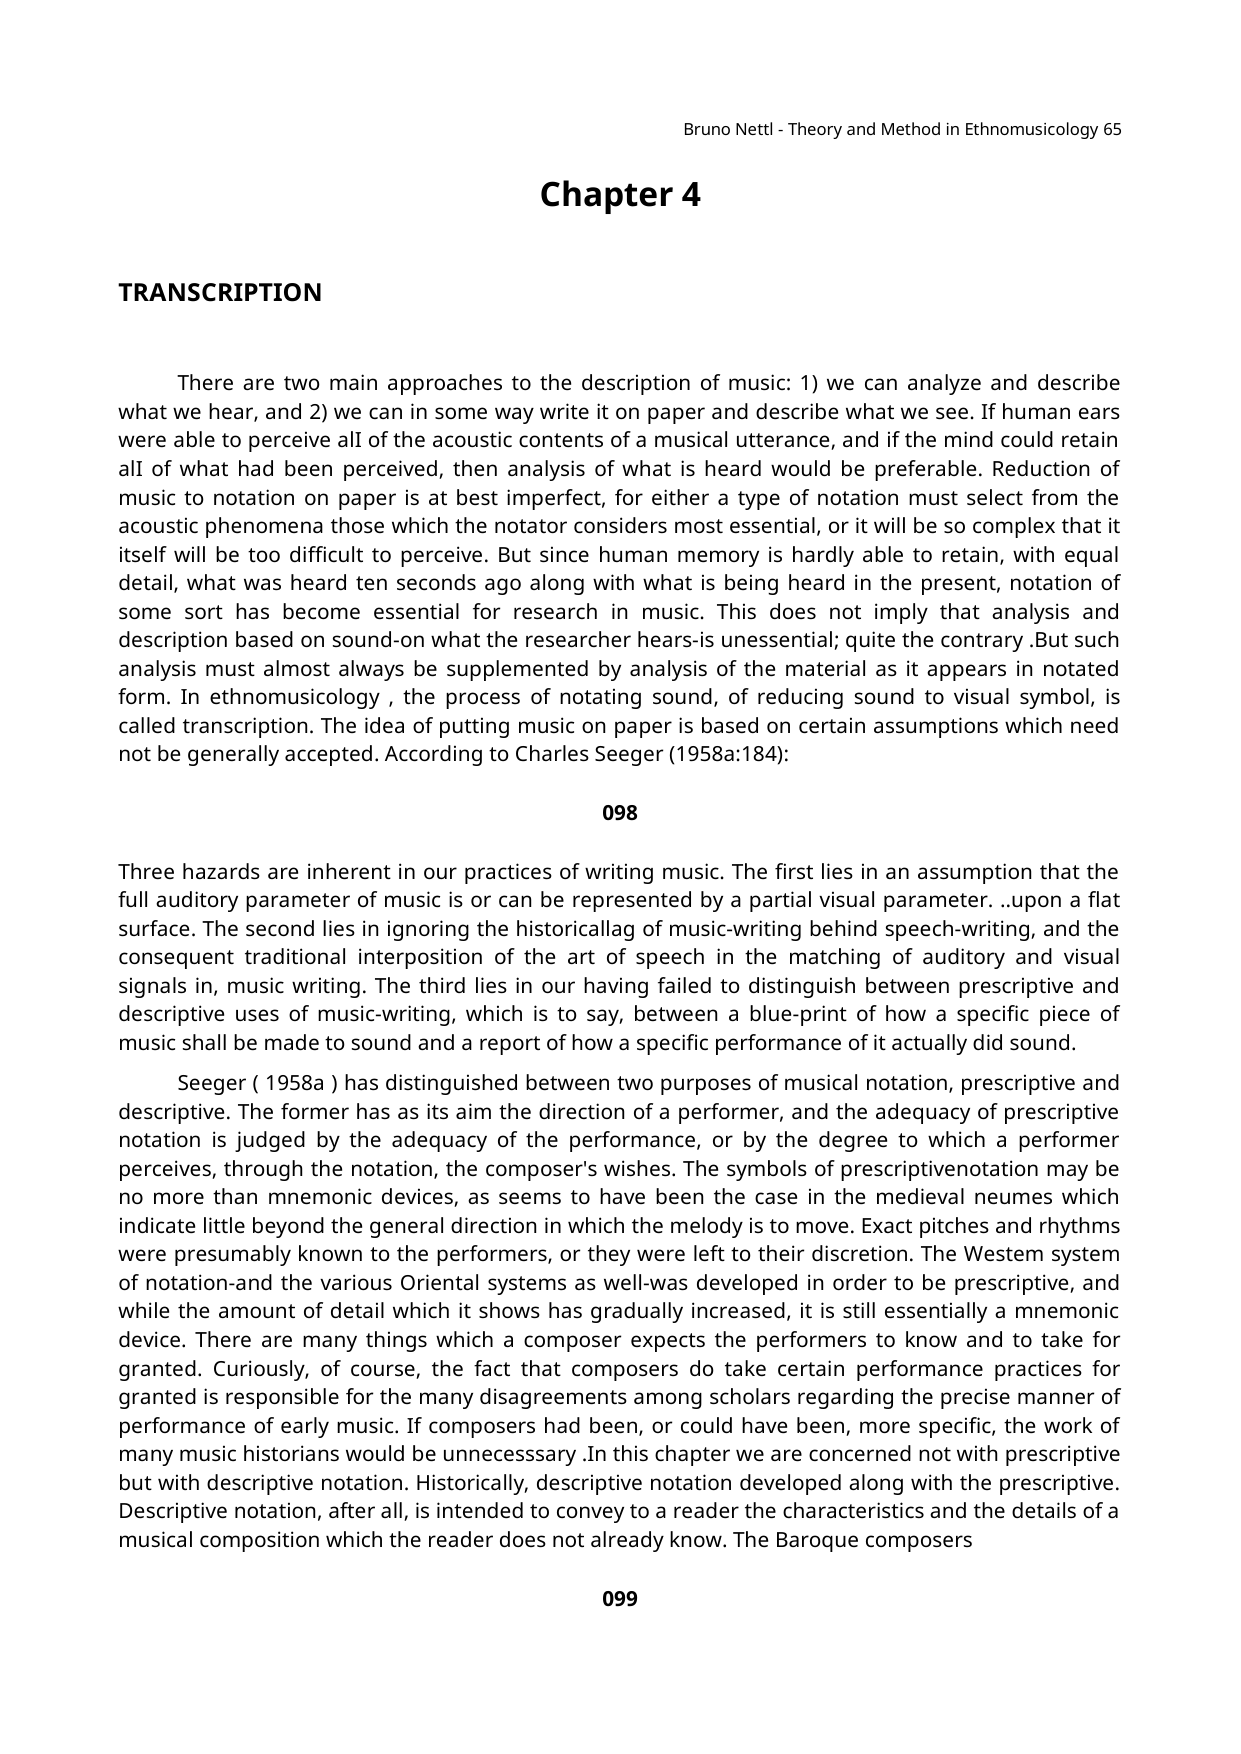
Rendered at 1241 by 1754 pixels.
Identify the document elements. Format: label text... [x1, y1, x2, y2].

text Seeger ( 1958a ) has distinguished between two purposes of musical notation, prescriptive and descriptive. The former has as its aim the direction of a performer, and the adequacy of prescriptive notation is judged by the adequacy of the performance, or by the degree to which a performer perceives, through the notation, the composer's wishes. The symbols of prescriptivenotation may be no more than mnemonic devices, as seems to have been the case in the medieval neumes which indicate little beyond the general direction in which the melody is to move. Exact pitches and rhythms were presumably known to the performers, or they were left to their discretion. The Westem system of notation-and the various Oriental systems as well-was developed in order to be prescriptive, and while the amount of detail which it shows has gradually increased, it is still essentially a mnemonic device. There are many things which a composer expects the performers to know and to take for granted. Curiously, of course, the fact that composers do take certain performance practices for granted is responsible for the many disagreements among scholars regarding the precise manner of performance of early music. If composers had been, or could have been, more specific, the work of many music historians would be unnecesssary .In this chapter we are concerned not with prescriptive but with descriptive notation. Historically, descriptive notation developed along with the prescriptive. Descriptive notation, after all, is intended to convey to a reader the characteristics and the details of a musical composition which the reader does not already know. The Baroque composers [118, 1068, 1122, 1553]
text 098 [118, 798, 1122, 826]
text Three hazards are inherent in our practices of writing music. The first lies in an assumption that the full auditory parameter of music is or can be represented by a partial visual parameter. ..upon a flat surface. The second lies in ignoring the historicallag of music-writing behind speech-writing, and the consequent traditional interposition of the art of speech in the matching of auditory and visual signals in, music writing. The third lies in our having failed to distinguish between prescriptive and descriptive uses of music-writing, which is to say, between a blue-print of how a specific piece of music shall be made to sound and a report of how a specific performance of it actually did sound. [118, 857, 1122, 1056]
subtitle TRANSCRIPTION [118, 275, 1122, 309]
text 099 [118, 1583, 1122, 1612]
subtitle Chapter 4 [118, 170, 1122, 216]
text There are two main approaches to the description of music: 1) we can analyze and describe what we hear, and 2) we can in some way write it on paper and describe what we see. If human ears were able to perceive alI of the acoustic contents of a musical utterance, and if the mind could retain alI of what had been perceived, then analysis of what is heard would be preferable. Reduction of music to notation on paper is at best imperfect, for either a type of notation must select from the acoustic phenomena those which the notator considers most essential, or it will be so complex that it itself will be too difficult to perceive. But since human memory is hardly able to retain, with equal detail, what was heard ten seconds ago along with what is being heard in the present, notation of some sort has become essential for research in music. This does not imply that analysis and description based on sound-on what the researcher hears-is unessential; quite the contrary .But such analysis must almost always be supplemented by analysis of the material as it appears in notated form. In ethnomusicology , the process of notating sound, of reducing sound to visual symbol, is called transcription. The idea of putting music on paper is based on certain assumptions which need not be generally accepted. According to Charles Seeger (1958a:184): [118, 368, 1122, 768]
